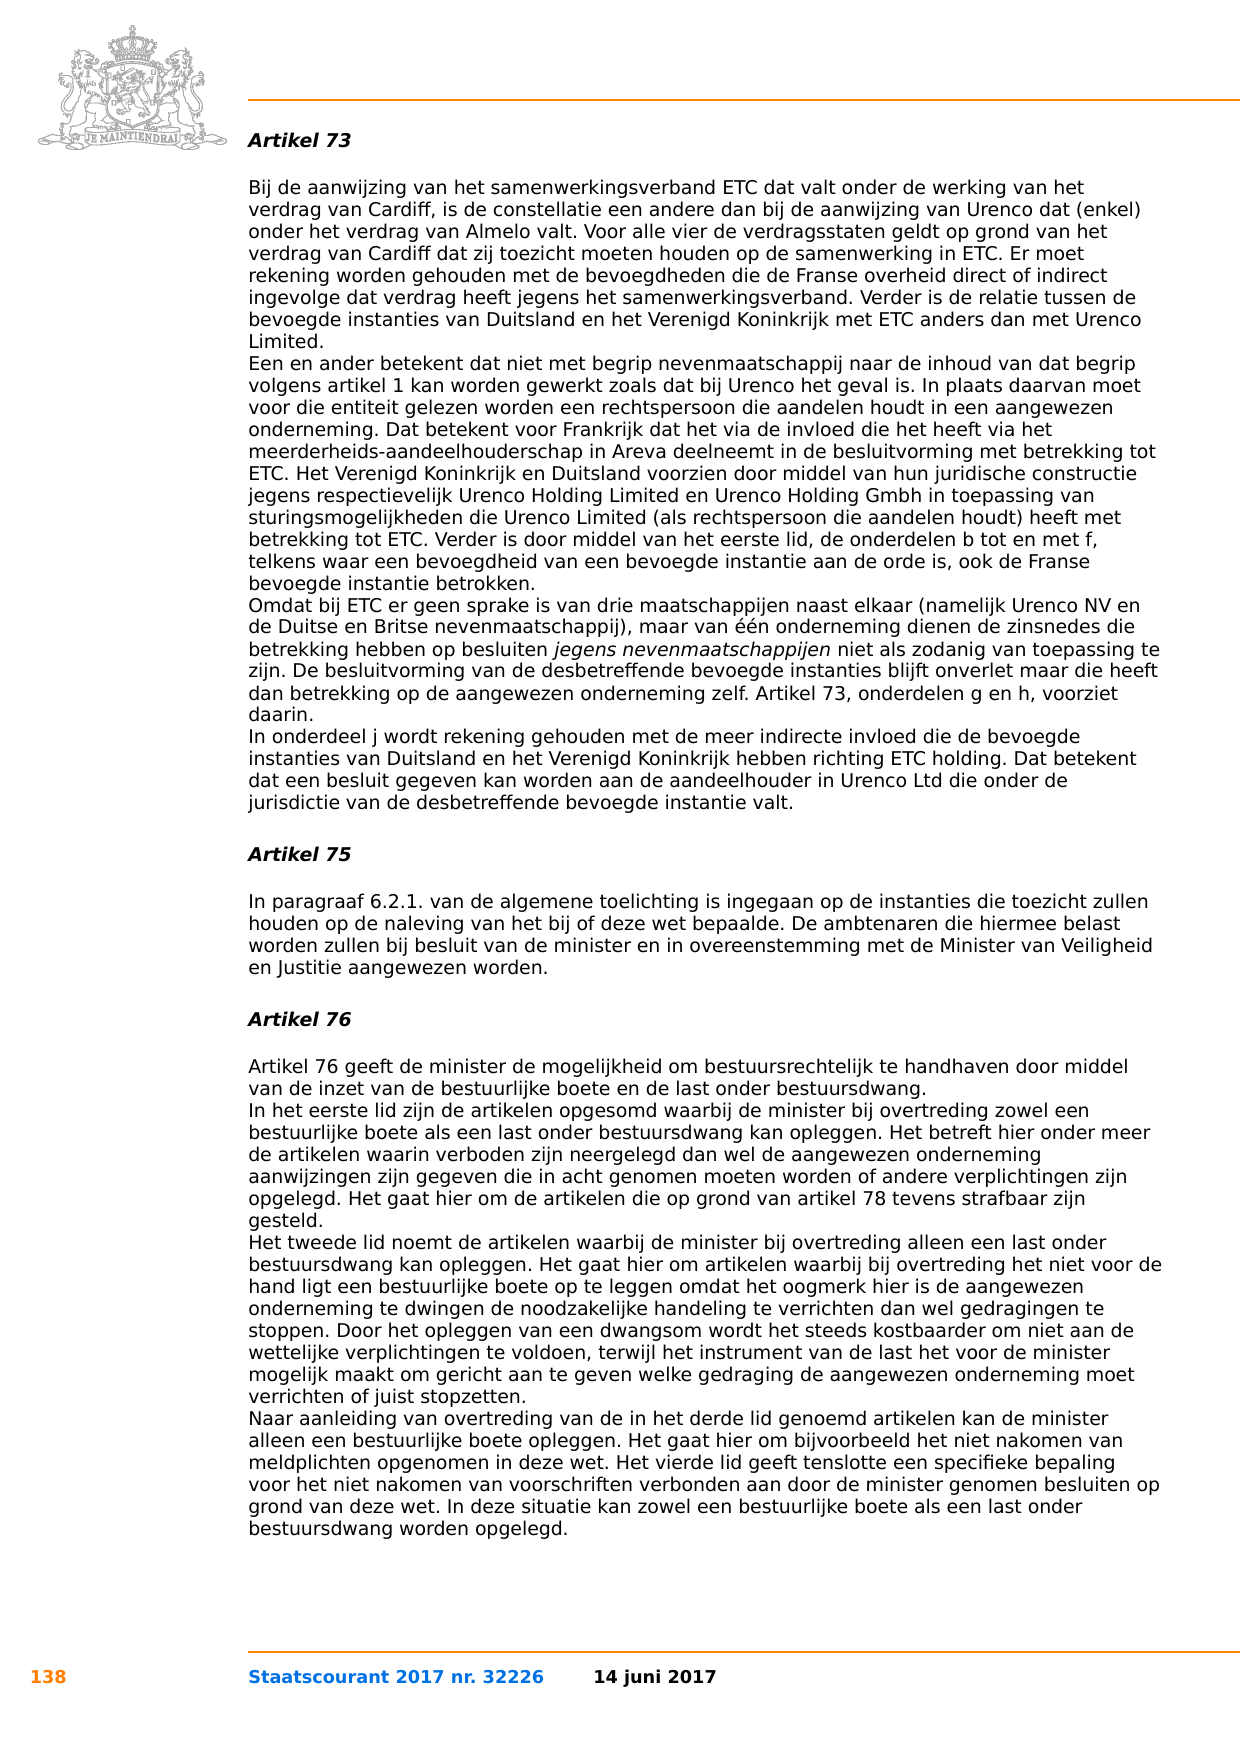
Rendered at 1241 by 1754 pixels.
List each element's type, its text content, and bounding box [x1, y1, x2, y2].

text Naar aanleiding van overtreding van de in het derde lid genoemd artikelen kan de minister alleen een bestuurlijke boete opleggen. Het gaat hier om bijvoorbeeld het niet nakomen van meldplichten opgenomen in deze wet. Het vierde lid geeft tenslotte een specifieke bepaling voor het niet nakomen van voorschriften verbonden aan door de minister genomen besluiten op grond van deze wet. In deze situatie kan zowel een bestuurlijke boete als een last onder bestuursdwang worden opgelegd. [248, 1408, 1163, 1540]
picture [38, 25, 227, 150]
text In het eerste lid zijn de artikelen opgesomd waarbij de minister bij overtreding zowel een bestuurlijke boete als een last onder bestuursdwang kan opleggen. Het betreft hier onder meer de artikelen waarin verboden zijn neergelegd dan wel de aangewezen onderneming aanwijzingen zijn gegeven die in acht genomen moeten worden of andere verplichtingen zijn opgelegd. Het gaat hier om de artikelen die op grond van artikel 78 tevens strafbaar zijn gesteld. [248, 1100, 1163, 1232]
text Bij de aanwijzing van het samenwerkingsverband ETC dat valt onder de werking van het verdrag van Cardiff, is de constellatie een andere dan bij de aanwijzing van Urenco dat (enkel) onder het verdrag van Almelo valt. Voor alle vier de verdragsstaten geldt op grond van het verdrag van Cardiff dat zij toezicht moeten houden op de samenwerking in ETC. Er moet rekening worden gehouden met de bevoegdheden die de Franse overheid direct of indirect ingevolge dat verdrag heeft jegens het samenwerkingsverband. Verder is de relatie tussen de bevoegde instanties van Duitsland en het Verenigd Koninkrijk met ETC anders dan met Urenco Limited. [248, 177, 1163, 353]
text Artikel 76 geeft de minister de mogelijkheid om bestuursrechtelijk te handhaven door middel van de inzet van de bestuurlijke boete en de last onder bestuursdwang. [248, 1056, 1163, 1100]
text Omdat bij ETC er geen sprake is van drie maatschappijen naast elkaar (namelijk Urenco NV en de Duitse en Britse nevenmaatschappij), maar van één onderneming dienen de zinsnedes die betrekking hebben op besluiten jegens nevenmaatschappijen niet als zodanig van toepassing te zijn. De besluitvorming van de desbetreffende bevoegde instanties blijft onverlet maar die heeft dan betrekking op de aangewezen onderneming zelf. Artikel 73, onderdelen g en h, voorziet daarin. [248, 594, 1163, 726]
text Het tweede lid noemt de artikelen waarbij de minister bij overtreding alleen een last onder bestuursdwang kan opleggen. Het gaat hier om artikelen waarbij bij overtreding het niet voor de hand ligt een bestuurlijke boete op te leggen omdat het oogmerk hier is de aangewezen onderneming te dwingen de noodzakelijke handeling te verrichten dan wel gedragingen te stoppen. Door het opleggen van een dwangsom wordt het steeds kostbaarder om niet aan de wettelijke verplichtingen te voldoen, terwijl het instrument van de last het voor de minister mogelijk maakt om gericht aan te geven welke gedraging de aangewezen onderneming moet verrichten of juist stopzetten. [248, 1232, 1163, 1408]
subtitle Artikel 76 [248, 1009, 1163, 1031]
subtitle Artikel 73 [248, 130, 1163, 152]
text In onderdeel j wordt rekening gehouden met de meer indirecte invloed die de bevoegde instanties van Duitsland en het Verenigd Koninkrijk hebben richting ETC holding. Dat betekent dat een besluit gegeven kan worden aan de aandeelhouder in Urenco Ltd die onder de jurisdictie van de desbetreffende bevoegde instantie valt. [248, 726, 1163, 814]
text In paragraaf 6.2.1. van de algemene toelichting is ingegaan op de instanties die toezicht zullen houden op de naleving van het bij of deze wet bepaalde. De ambtenaren die hiermee belast worden zullen bij besluit van de minister en in overeenstemming met de Minister van Veiligheid en Justitie aangewezen worden. [248, 891, 1163, 979]
text Een en ander betekent dat niet met begrip nevenmaatschappij naar de inhoud van dat begrip volgens artikel 1 kan worden gewerkt zoals dat bij Urenco het geval is. In plaats daarvan moet voor die entiteit gelezen worden een rechtspersoon die aandelen houdt in een aangewezen onderneming. Dat betekent voor Frankrijk dat het via de invloed die het heeft via het meerderheids-aandeelhouderschap in Areva deelneemt in de besluitvorming met betrekking tot ETC. Het Verenigd Koninkrijk en Duitsland voorzien door middel van hun juridische constructie jegens respectievelijk Urenco Holding Limited en Urenco Holding Gmbh in toepassing van sturingsmogelijkheden die Urenco Limited (als rechtspersoon die aandelen houdt) heeft met betrekking tot ETC. Verder is door middel van het eerste lid, de onderdelen b tot en met f, telkens waar een bevoegdheid van een bevoegde instantie aan de orde is, ook de Franse bevoegde instantie betrokken. [248, 353, 1163, 594]
subtitle Artikel 75 [248, 844, 1163, 866]
